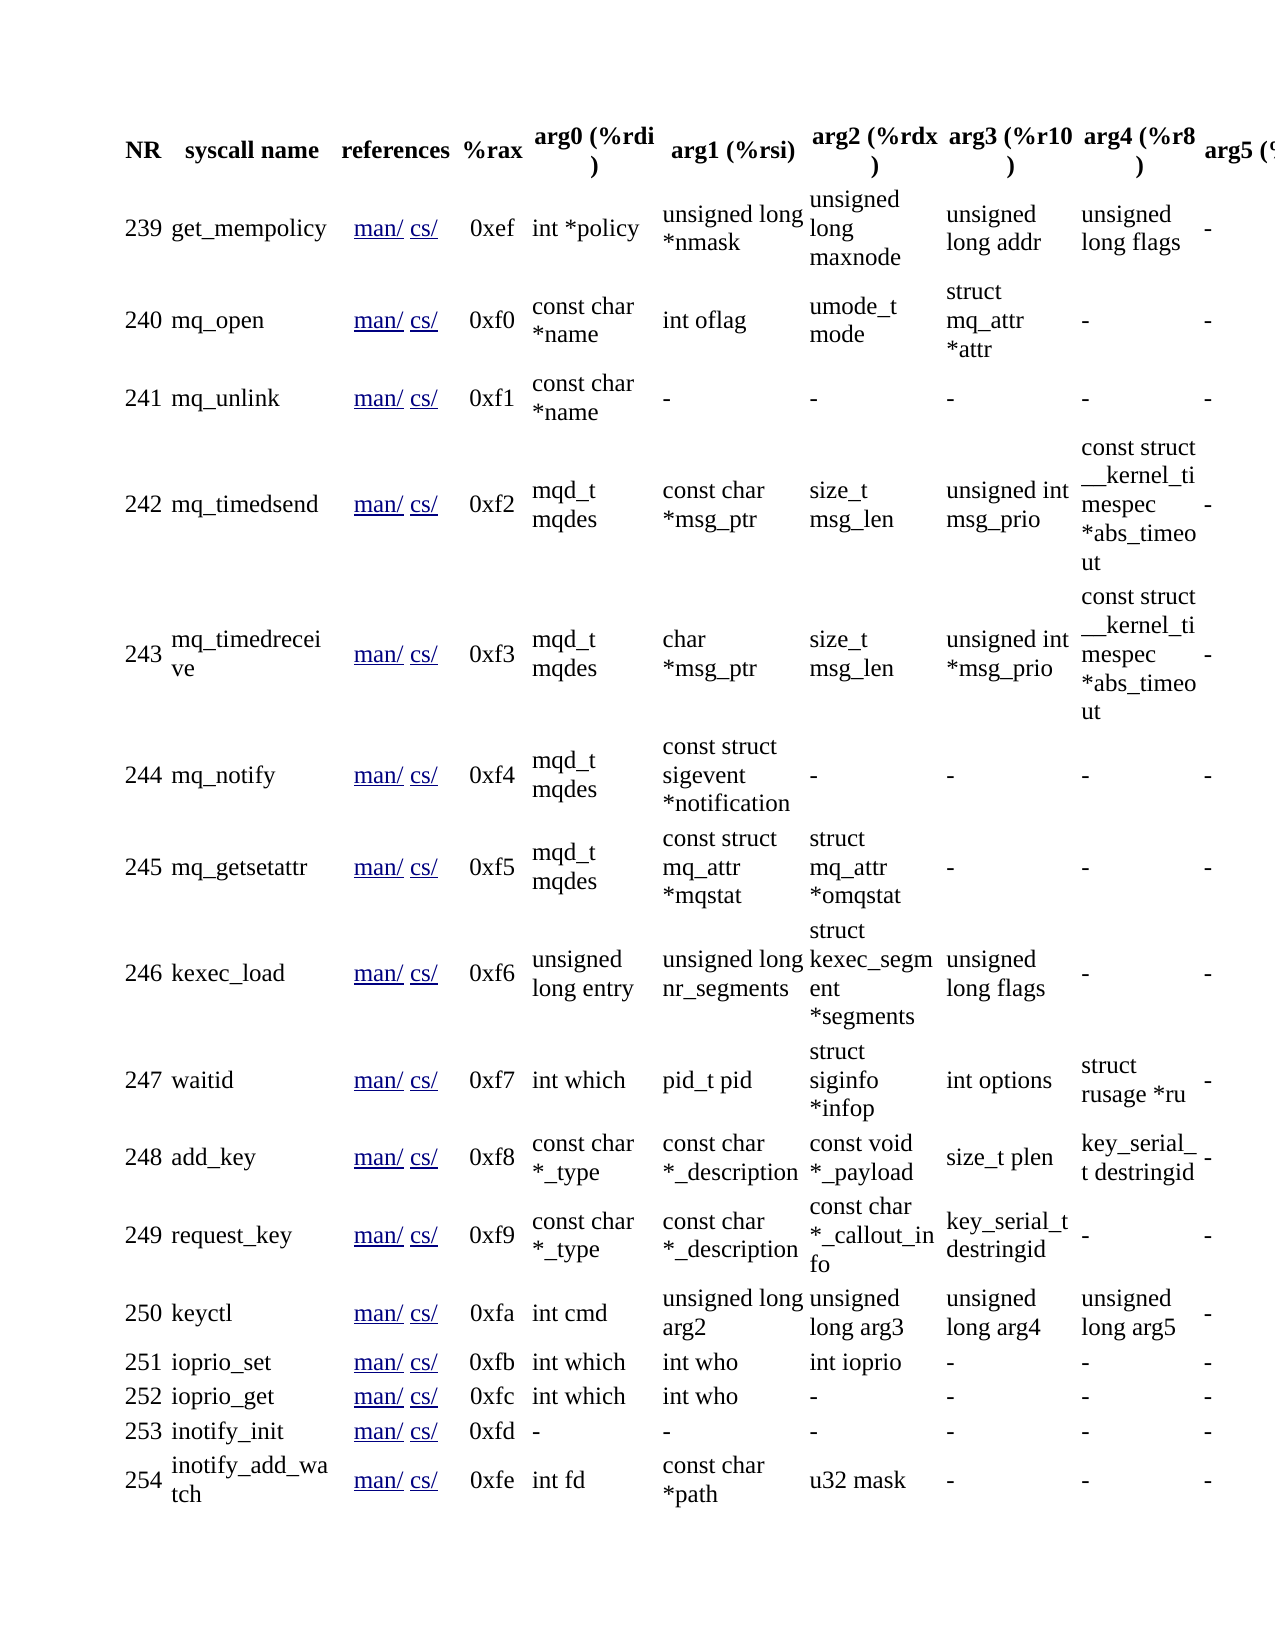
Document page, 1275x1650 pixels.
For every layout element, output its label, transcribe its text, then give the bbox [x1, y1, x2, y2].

table_cell int fd [529, 1448, 659, 1511]
table_cell man/ cs/ [336, 274, 455, 366]
table_cell unsigned long entry [529, 912, 659, 1033]
table_cell - [806, 1413, 943, 1448]
table_cell - [1078, 912, 1201, 1033]
table_cell ioprio_set [168, 1344, 336, 1378]
table_cell - [1201, 1413, 1275, 1448]
table_header arg0 (%rdi) [529, 118, 659, 181]
table_cell unsigned long arg3 [806, 1281, 943, 1344]
table_cell get_mempolicy [168, 181, 336, 273]
table_cell - [1201, 579, 1275, 728]
table_cell - [1201, 1033, 1275, 1125]
table_cell man/ cs/ [336, 1281, 455, 1344]
table_cell const char *name [529, 366, 659, 429]
table_cell 239 [118, 181, 168, 273]
table_cell 0xfa [455, 1281, 529, 1344]
table_cell - [1201, 1379, 1275, 1413]
table_header arg4 (%r8) [1078, 118, 1201, 181]
table_cell 254 [118, 1448, 168, 1511]
table_cell man/ cs/ [336, 1413, 455, 1448]
table_cell 241 [118, 366, 168, 429]
table_cell 244 [118, 728, 168, 820]
table_cell int who [660, 1379, 806, 1413]
table_cell - [1201, 1125, 1275, 1188]
table_cell mq_unlink [168, 366, 336, 429]
table_cell const struct sigevent *notification [660, 728, 806, 820]
table_cell - [1078, 1189, 1201, 1281]
table_cell unsigned long arg4 [943, 1281, 1078, 1344]
table_cell 245 [118, 820, 168, 912]
table_cell man/ cs/ [336, 820, 455, 912]
table_cell - [1201, 820, 1275, 912]
table_cell const char *_description [660, 1125, 806, 1188]
table_cell waitid [168, 1033, 336, 1125]
table_header syscall name [168, 118, 336, 181]
table_cell - [1201, 1448, 1275, 1511]
table_cell struct rusage *ru [1078, 1033, 1201, 1125]
table_cell 246 [118, 912, 168, 1033]
table_cell const char *_type [529, 1189, 659, 1281]
table_cell 249 [118, 1189, 168, 1281]
table_cell - [1201, 366, 1275, 429]
table_cell unsigned long flags [1078, 181, 1201, 273]
table_cell 0xfb [455, 1344, 529, 1378]
table_cell - [1201, 912, 1275, 1033]
table_cell key_serial_t destringid [943, 1189, 1078, 1281]
table_cell int *policy [529, 181, 659, 273]
table_cell char *msg_ptr [660, 579, 806, 728]
table_header arg3 (%r10) [943, 118, 1078, 181]
table_cell 0xf0 [455, 274, 529, 366]
table_cell - [1078, 820, 1201, 912]
table_cell man/ cs/ [336, 912, 455, 1033]
table_cell man/ cs/ [336, 1344, 455, 1378]
table_cell mqd_t mqdes [529, 820, 659, 912]
table_cell - [1078, 728, 1201, 820]
table_cell - [943, 366, 1078, 429]
table_cell 251 [118, 1344, 168, 1378]
table_cell 0xef [455, 181, 529, 273]
table_cell man/ cs/ [336, 1189, 455, 1281]
table_cell 0xf3 [455, 579, 529, 728]
table_cell const struct __kernel_timespec *abs_timeout [1078, 429, 1201, 578]
table_cell - [1078, 366, 1201, 429]
table_cell unsigned long addr [943, 181, 1078, 273]
table_cell - [943, 1379, 1078, 1413]
table_cell man/ cs/ [336, 579, 455, 728]
table_cell - [1078, 1448, 1201, 1511]
table_cell struct kexec_segment *segments [806, 912, 943, 1033]
table_cell unsigned int msg_prio [943, 429, 1078, 578]
table_cell const char *name [529, 274, 659, 366]
table_cell man/ cs/ [336, 1125, 455, 1188]
table_cell 242 [118, 429, 168, 578]
table_cell const char *msg_ptr [660, 429, 806, 578]
table_cell - [806, 366, 943, 429]
table_cell - [1201, 728, 1275, 820]
table_cell 0xf1 [455, 366, 529, 429]
table_cell - [943, 1413, 1078, 1448]
table_cell 0xf9 [455, 1189, 529, 1281]
table_cell man/ cs/ [336, 366, 455, 429]
table_cell 0xfd [455, 1413, 529, 1448]
table_cell int which [529, 1344, 659, 1378]
table_cell man/ cs/ [336, 181, 455, 273]
table_cell - [1201, 429, 1275, 578]
table_cell int cmd [529, 1281, 659, 1344]
table_cell - [943, 1344, 1078, 1378]
table_cell - [1201, 1281, 1275, 1344]
table_cell unsigned long arg2 [660, 1281, 806, 1344]
table_cell - [943, 820, 1078, 912]
table_cell mqd_t mqdes [529, 579, 659, 728]
table_cell unsigned int *msg_prio [943, 579, 1078, 728]
table_cell add_key [168, 1125, 336, 1188]
table_cell umode_t mode [806, 274, 943, 366]
table_cell 252 [118, 1379, 168, 1413]
table_cell request_key [168, 1189, 336, 1281]
table_cell 0xf2 [455, 429, 529, 578]
table_header %rax [455, 118, 529, 181]
table_cell size_t msg_len [806, 429, 943, 578]
table_header arg2 (%rdx) [806, 118, 943, 181]
table_cell key_serial_t destringid [1078, 1125, 1201, 1188]
table_cell - [1201, 1344, 1275, 1378]
table_cell 240 [118, 274, 168, 366]
table_cell int options [943, 1033, 1078, 1125]
table_cell size_t msg_len [806, 579, 943, 728]
table_header arg1 (%rsi) [660, 118, 806, 181]
table_cell - [660, 1413, 806, 1448]
table_cell 0xf6 [455, 912, 529, 1033]
table_cell mq_getsetattr [168, 820, 336, 912]
table_cell inotify_add_watch [168, 1448, 336, 1511]
table_cell int ioprio [806, 1344, 943, 1378]
table_cell kexec_load [168, 912, 336, 1033]
table_cell - [806, 728, 943, 820]
table_cell const struct mq_attr *mqstat [660, 820, 806, 912]
table_cell pid_t pid [660, 1033, 806, 1125]
table_cell - [1078, 1379, 1201, 1413]
table_cell mqd_t mqdes [529, 728, 659, 820]
table_cell 0xfe [455, 1448, 529, 1511]
table_cell mq_timedsend [168, 429, 336, 578]
table_cell - [660, 366, 806, 429]
table_cell - [1201, 274, 1275, 366]
table_cell man/ cs/ [336, 1379, 455, 1413]
table_cell man/ cs/ [336, 1033, 455, 1125]
table_header NR [118, 118, 168, 181]
table_cell keyctl [168, 1281, 336, 1344]
table_cell 0xfc [455, 1379, 529, 1413]
table_cell 0xf4 [455, 728, 529, 820]
table_cell unsigned long *nmask [660, 181, 806, 273]
table_cell const struct __kernel_timespec *abs_timeout [1078, 579, 1201, 728]
table_cell const char *_description [660, 1189, 806, 1281]
table_cell - [806, 1379, 943, 1413]
table_cell ioprio_get [168, 1379, 336, 1413]
table_cell 243 [118, 579, 168, 728]
table_cell - [943, 728, 1078, 820]
table_cell - [1078, 274, 1201, 366]
table_cell int oflag [660, 274, 806, 366]
table_cell int who [660, 1344, 806, 1378]
table_header arg5 (%r9) [1201, 118, 1275, 181]
table_cell int which [529, 1379, 659, 1413]
table_cell 0xf5 [455, 820, 529, 912]
table_cell man/ cs/ [336, 1448, 455, 1511]
table_cell 0xf8 [455, 1125, 529, 1188]
table_cell struct siginfo *infop [806, 1033, 943, 1125]
table_header references [336, 118, 455, 181]
table_cell mq_notify [168, 728, 336, 820]
table_cell man/ cs/ [336, 429, 455, 578]
table_cell mqd_t mqdes [529, 429, 659, 578]
table_cell mq_timedreceive [168, 579, 336, 728]
table_cell const char *path [660, 1448, 806, 1511]
table_cell - [1078, 1344, 1201, 1378]
table_cell - [943, 1448, 1078, 1511]
table_cell 250 [118, 1281, 168, 1344]
table_cell 253 [118, 1413, 168, 1448]
table_cell mq_open [168, 274, 336, 366]
table_cell unsigned long maxnode [806, 181, 943, 273]
table_cell const char *_callout_info [806, 1189, 943, 1281]
table_cell inotify_init [168, 1413, 336, 1448]
table_cell - [1201, 181, 1275, 273]
table_cell 0xf7 [455, 1033, 529, 1125]
table_cell int which [529, 1033, 659, 1125]
table_cell unsigned long arg5 [1078, 1281, 1201, 1344]
table_cell unsigned long nr_segments [660, 912, 806, 1033]
table_cell man/ cs/ [336, 728, 455, 820]
table_cell struct mq_attr *attr [943, 274, 1078, 366]
table_cell - [529, 1413, 659, 1448]
table_cell size_t plen [943, 1125, 1078, 1188]
table_cell - [1078, 1413, 1201, 1448]
table_cell unsigned long flags [943, 912, 1078, 1033]
table_cell - [1201, 1189, 1275, 1281]
table_cell const char *_type [529, 1125, 659, 1188]
table_cell const void *_payload [806, 1125, 943, 1188]
table_cell 247 [118, 1033, 168, 1125]
table_cell struct mq_attr *omqstat [806, 820, 943, 912]
table_cell u32 mask [806, 1448, 943, 1511]
table_cell 248 [118, 1125, 168, 1188]
